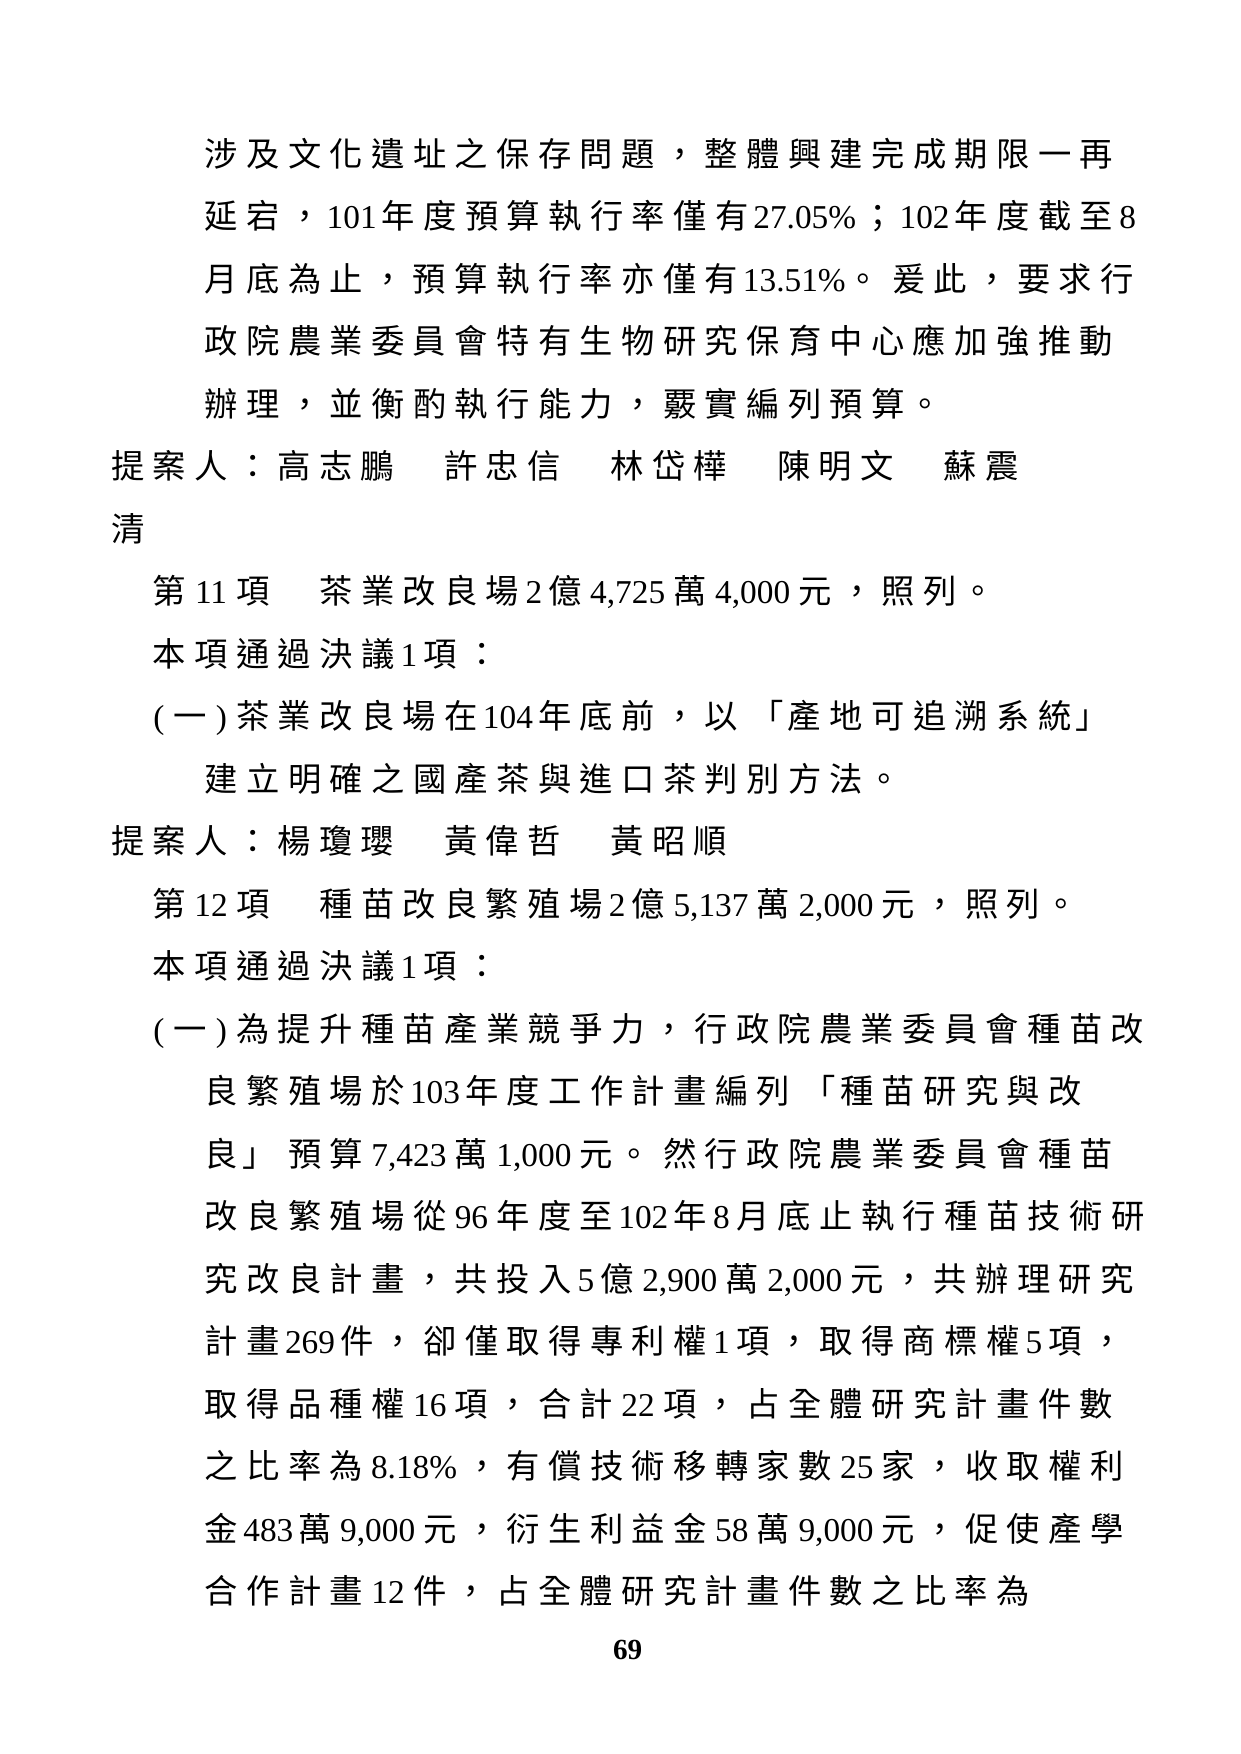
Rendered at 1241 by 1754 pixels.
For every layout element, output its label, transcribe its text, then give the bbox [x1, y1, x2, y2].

text 第11項 茶業改良場2億4,725萬4,000元，照列。 [141, 548, 1148, 610]
text (一)為提升種苗產業競爭力，行政院農業委員會種苗改良繁殖場於103年度工作計畫編列「種苗研究與改良」預算7,423萬1,000元。然行政院農業委員會種苗改良繁殖場從96年度至102年8月底止執行種苗技術研究改良計畫，共投入5億2,900萬2,000元，共辦理研究計畫269件，卻僅取得專利權1項，取得商標權5項，取得品種權16項，合計22項，占全體研究計畫件數之比率為8.18%，有償技術移轉家數25家，收取權利金483萬9,000元，衍生利益金58萬9,000元，促使產學合作計畫12件，占全體研究計畫件數之比率為 [141, 985, 1148, 1610]
text 本項通過決議1項： [141, 923, 1148, 985]
text 提案人：楊瓊瓔 黃偉哲 黃昭順 [107, 798, 1044, 860]
text 第12項 種苗改良繁殖場2億5,137萬2,000元，照列。 [141, 860, 1148, 923]
text 涉及文化遺址之保存問題，整體興建完成期限一再延宕，101年度預算執行率僅有27.05%；102年度截至8月底為止，預算執行率亦僅有13.51%。爰此，要求行政院農業委員會特有生物研究保育中心應加強推動辦理，並衡酌執行能力，覈實編列預算。 [141, 110, 1148, 423]
text (一)茶業改良場在104年底前，以「產地可追溯系統」建立明確之國產茶與進口茶判別方法。 [141, 673, 1148, 798]
text 提案人：高志鵬 許忠信 林岱樺 陳明文 蘇震清 [107, 423, 1044, 548]
text 本項通過決議1項： [141, 610, 1148, 673]
